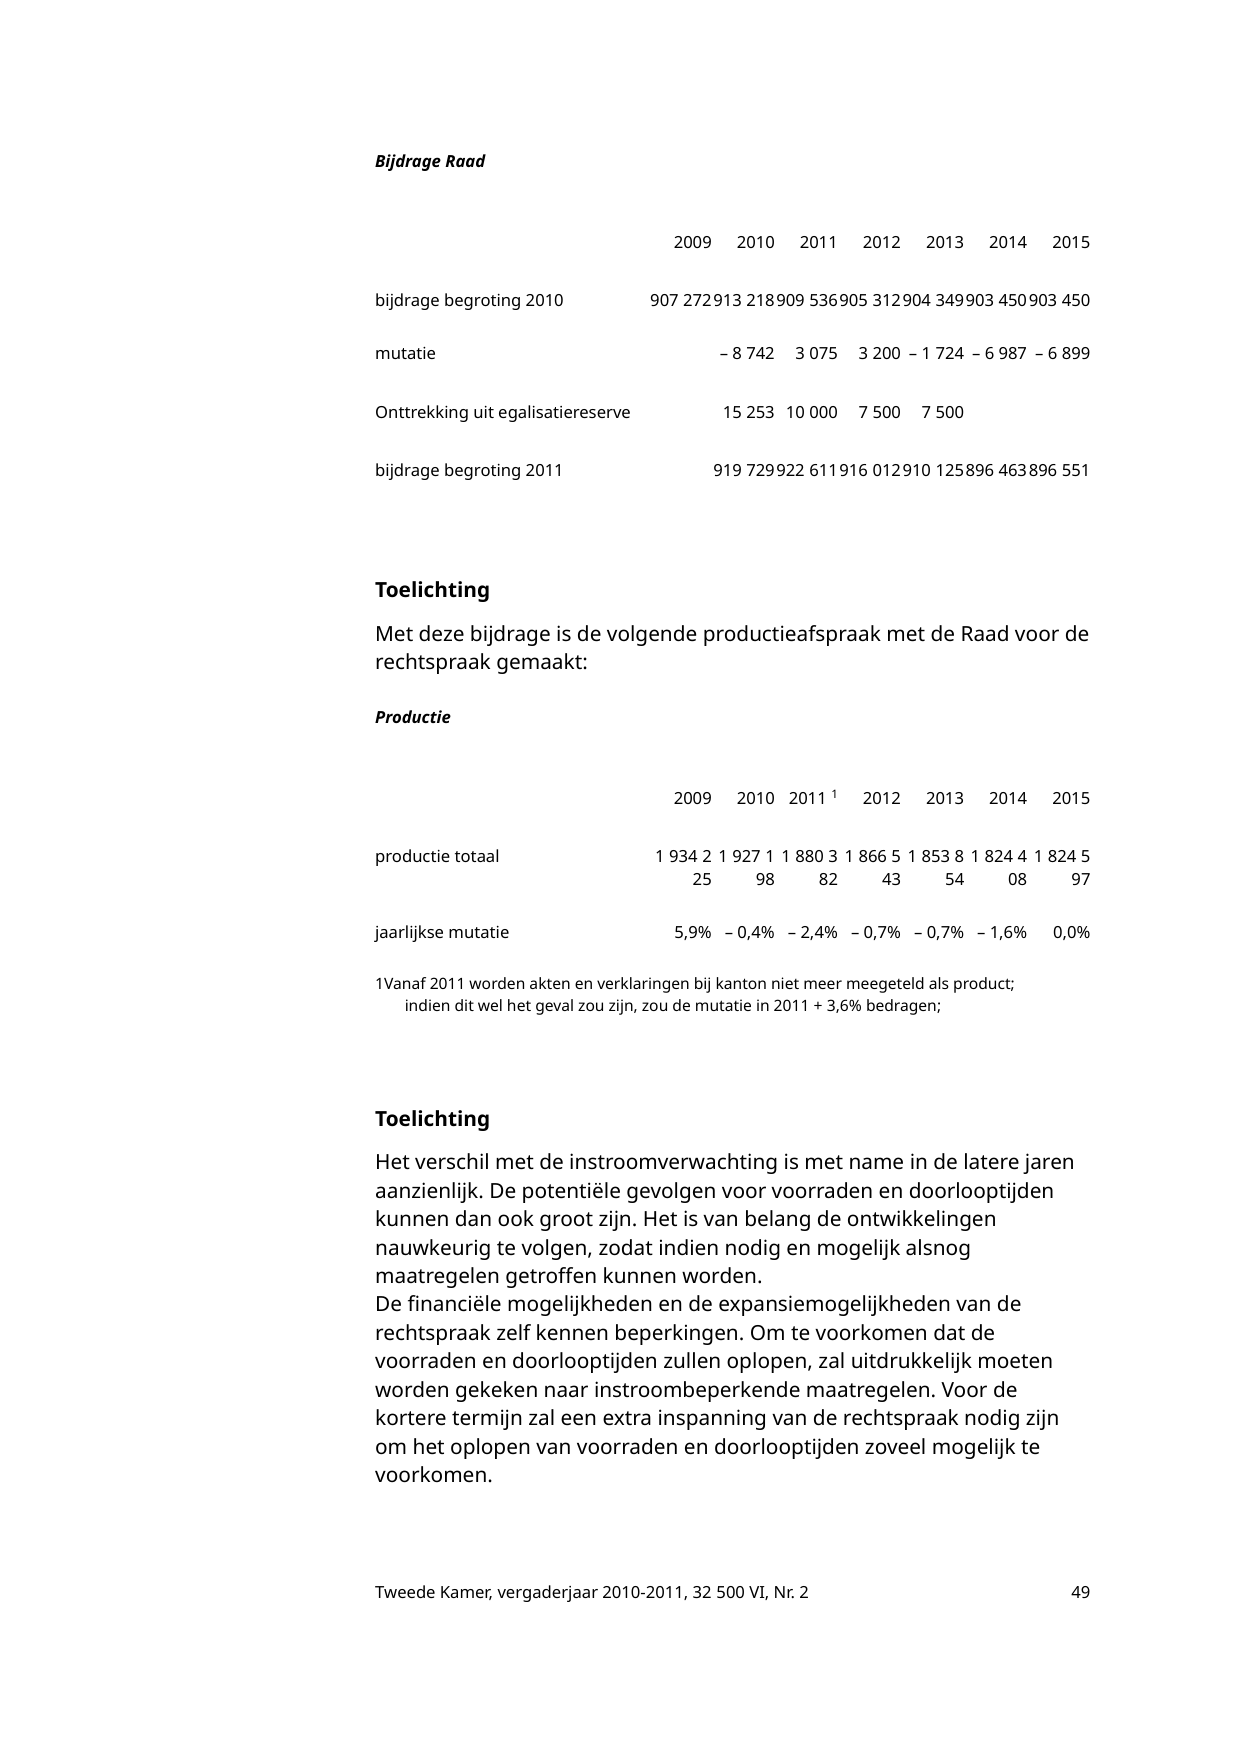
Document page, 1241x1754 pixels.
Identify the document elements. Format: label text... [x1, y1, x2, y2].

table_header 2009 [648, 231, 711, 289]
table_header 2015 [1027, 231, 1090, 289]
table_cell 1 853 854 [901, 845, 964, 920]
table_cell 10 000 [775, 400, 838, 459]
table_cell 905 312 [838, 289, 901, 342]
table_cell – 6 987 [964, 342, 1027, 400]
table_cell 5,9% [648, 920, 711, 973]
text Met deze bijdrage is de volgende productieafspraak met de Raad voor de rechtspraak gemaakt: [375, 619, 1090, 676]
table_cell – 6 899 [1027, 342, 1090, 400]
table_header 2010 [711, 231, 774, 289]
table_cell [648, 400, 711, 459]
table_cell 903 450 [1027, 289, 1090, 342]
table_cell 913 218 [711, 289, 774, 342]
table_cell 904 349 [901, 289, 964, 342]
table_cell – 2,4% [775, 920, 838, 973]
table_header 2013 [901, 786, 964, 845]
table_cell bijdrage begroting 2010 [375, 289, 648, 342]
text Productie [375, 706, 1090, 728]
table_header 2010 [711, 786, 774, 845]
table_cell 896 463 [964, 459, 1027, 517]
table_cell 922 611 [775, 459, 838, 517]
table_cell 3 075 [775, 342, 838, 400]
table_header 2014 [964, 786, 1027, 845]
table_cell 1 880 382 [775, 845, 838, 920]
table_cell – 0,7% [838, 920, 901, 973]
table_header 2013 [901, 231, 964, 289]
table_cell – 0,7% [901, 920, 964, 973]
table_cell 3 200 [838, 342, 901, 400]
text Toelichting [375, 1104, 1090, 1132]
table_header 2015 [1027, 786, 1090, 845]
table_cell 1 866 543 [838, 845, 901, 920]
table_cell productie totaal [375, 845, 648, 920]
table_cell 916 012 [838, 459, 901, 517]
table_cell [1027, 400, 1090, 459]
table_header 2012 [838, 786, 901, 845]
table_header [375, 231, 648, 289]
text De financiële mogelijkheden en de expansiemogelijkheden van de rechtspraak zelf kennen beperkingen. Om te voorkomen dat de voorraden en doorlooptijden zullen oplopen, zal uitdrukkelijk moeten worden gekeken naar instroombeperkende maatregelen. Voor de kortere termijn zal een extra inspanning van de rechtspraak nodig zijn om het oplopen van voorraden en doorlooptijden zoveel mogelijk te voorkomen. [375, 1289, 1090, 1489]
table_cell [648, 459, 711, 517]
table_cell 1Vanaf 2011 worden akten en verklaringen bij kanton niet meer meegeteld als product; indien dit wel het geval zou zijn, zou de mutatie in 2011 + 3,6% bedragen; [375, 973, 1027, 1046]
table_cell 7 500 [901, 400, 964, 459]
table_header 2011 1 [775, 786, 838, 845]
table_cell 896 551 [1027, 459, 1090, 517]
table_header 2011 [775, 231, 838, 289]
table_cell 7 500 [838, 400, 901, 459]
table_cell – 8 742 [711, 342, 774, 400]
table_cell jaarlijkse mutatie [375, 920, 648, 973]
table_cell 0,0% [1027, 920, 1090, 973]
table_cell 15 253 [711, 400, 774, 459]
table_cell – 1 724 [901, 342, 964, 400]
table_cell 910 125 [901, 459, 964, 517]
text Het verschil met de instroomverwachting is met name in de latere jaren aanzienlijk. De potentiële gevolgen voor voorraden en doorlooptijden kunnen dan ook groot zijn. Het is van belang de ontwikkelingen nauwkeurig te volgen, zodat indien nodig en mogelijk alsnog maatregelen getroffen kunnen worden. [375, 1147, 1090, 1289]
table_cell 919 729 [711, 459, 774, 517]
table_cell 903 450 [964, 289, 1027, 342]
table_cell 909 536 [775, 289, 838, 342]
table_cell 1 824 408 [964, 845, 1027, 920]
table_header 2012 [838, 231, 901, 289]
table_cell – 1,6% [964, 920, 1027, 973]
table_header 2009 [648, 786, 711, 845]
table_header 2014 [964, 231, 1027, 289]
table_cell 907 272 [648, 289, 711, 342]
table_cell – 0,4% [711, 920, 774, 973]
table_cell bijdrage begroting 2011 [375, 459, 648, 517]
table_cell 1 934 225 [648, 845, 711, 920]
table_cell [648, 342, 711, 400]
text Bijdrage Raad [375, 150, 1090, 173]
table_cell 1 927 198 [711, 845, 774, 920]
table_cell [964, 400, 1027, 459]
table_cell 1 824 597 [1027, 845, 1090, 920]
table_cell Onttrekking uit egalisatiereserve [375, 400, 648, 459]
text Toelichting [375, 576, 1090, 604]
table_cell mutatie [375, 342, 648, 400]
table_header [375, 786, 648, 845]
